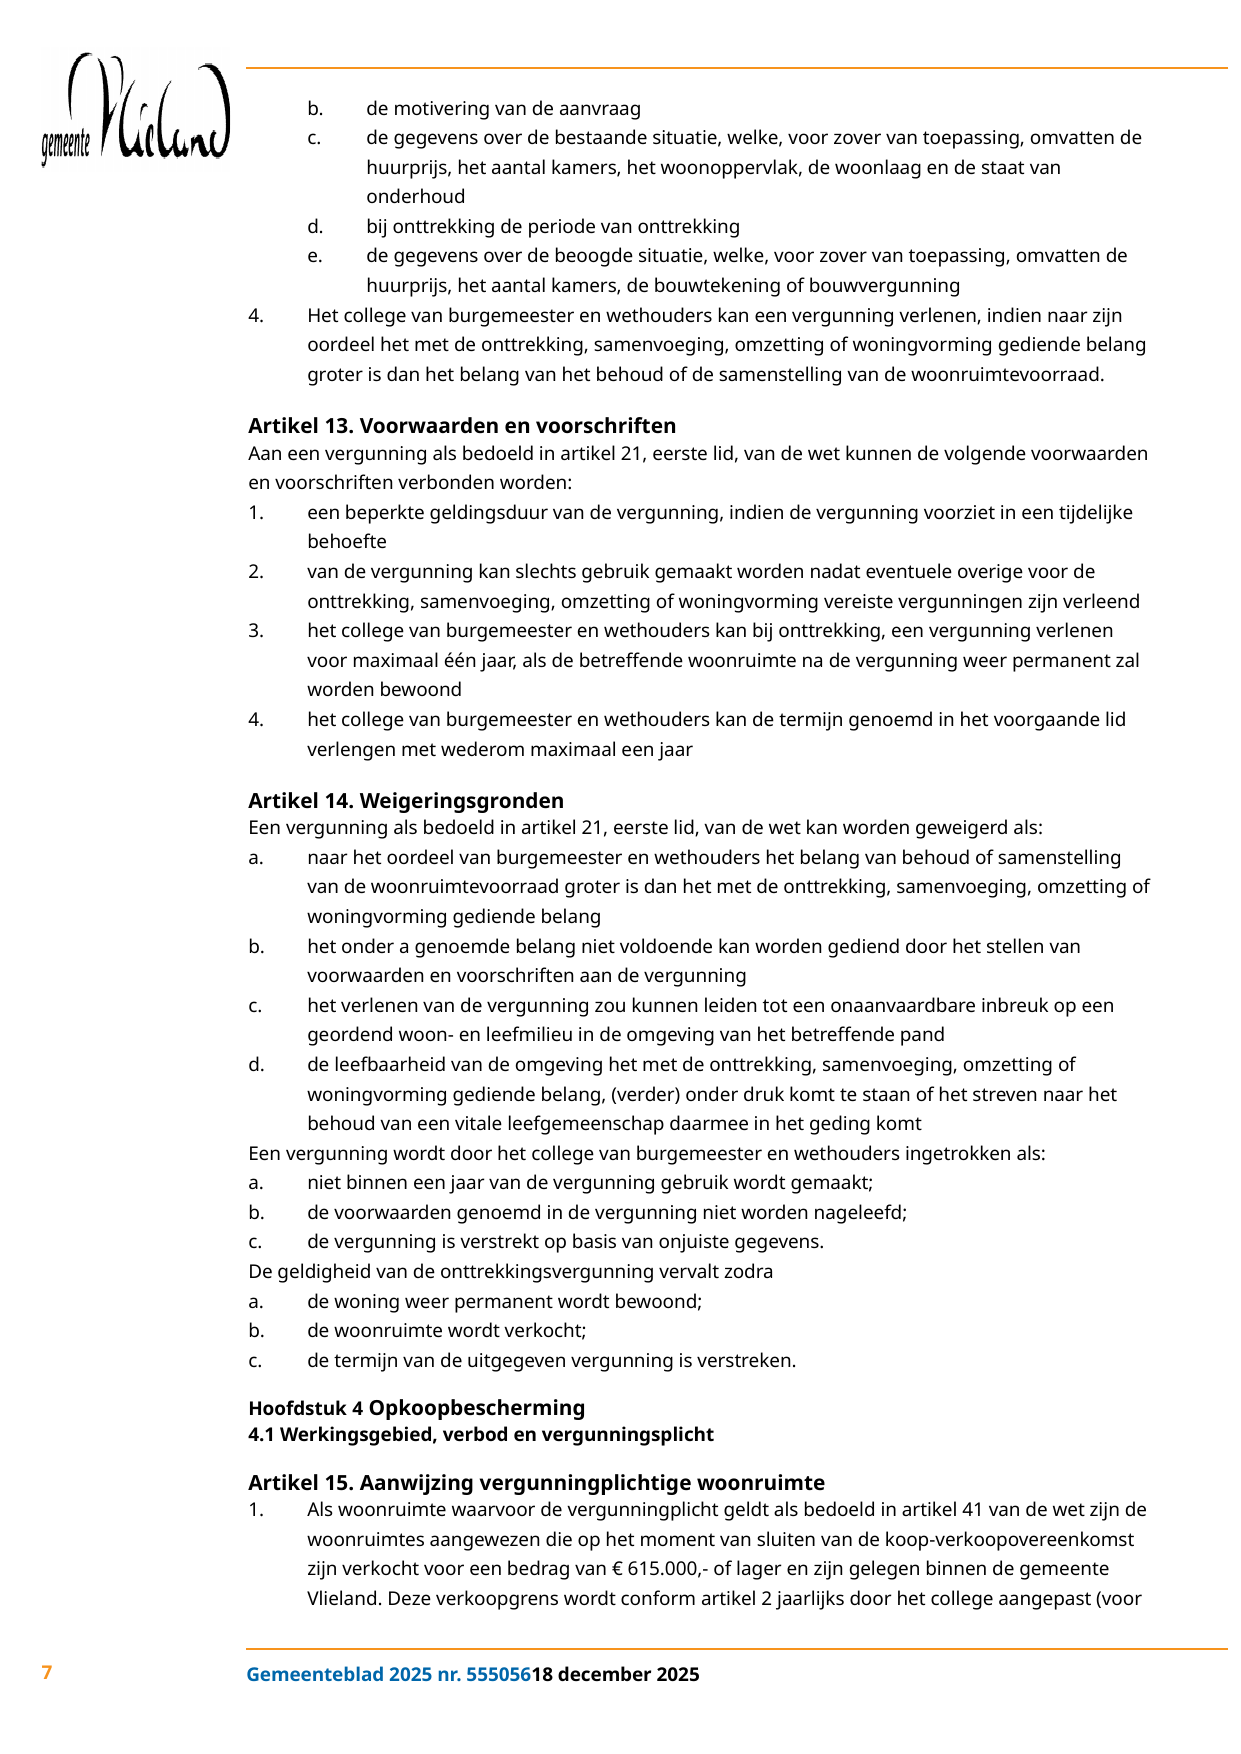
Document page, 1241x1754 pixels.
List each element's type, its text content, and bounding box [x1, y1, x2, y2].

list de termijn van de uitgegeven vergunning is verstreken. [248, 1347, 1152, 1373]
text Hoofdstuk 4 Opkoopbescherming [248, 1393, 1152, 1421]
list naar het oordeel van burgemeester en wethouders het belang van behoud of samenstelling van de woonruimtevoorraad groter is dan het met de onttrekking, samenvoeging, omzetting of woningvorming gediende belang [248, 844, 1152, 929]
text 4.1 Werkingsgebied, verbod en vergunningsplicht [248, 1421, 1152, 1447]
list een beperkte geldingsduur van de vergunning, indien de vergunning voorziet in een tijdelijke behoefte [248, 499, 1152, 554]
list de gegevens over de beoogde situatie, welke, voor zover van toepassing, omvatten de huurprijs, het aantal kamers, de bouwtekening of bouwvergunning [307, 243, 1152, 298]
list het college van burgemeester en wethouders kan bij onttrekking, een vergunning verlenen voor maximaal één jaar, als de betreffende woonruimte na de vergunning weer permanent zal worden bewoond [248, 617, 1152, 702]
list de gegevens over de bestaande situatie, welke, voor zover van toepassing, omvatten de huurprijs, het aantal kamers, het woonoppervlak, de woonlaag en de staat van onderhoud [307, 124, 1152, 209]
list het verlenen van de vergunning zou kunnen leiden tot een onaanvaardbare inbreuk op een geordend woon- en leefmilieu in de omgeving van het betreffende pand [248, 992, 1152, 1047]
list de woonruimte wordt verkocht; [248, 1317, 1152, 1343]
list het college van burgemeester en wethouders kan de termijn genoemd in het voorgaande lid verlengen met wederom maximaal een jaar [248, 706, 1152, 761]
list de voorwaarden genoemd in de vergunning niet worden nageleefd; [248, 1199, 1152, 1225]
list de woning weer permanent wordt bewoond; [248, 1288, 1152, 1314]
text De geldigheid van de onttrekkingsvergunning vervalt zodra [248, 1258, 1152, 1284]
list Het college van burgemeester en wethouders kan een vergunning verlenen, indien naar zijn oordeel het met de onttrekking, samenvoeging, omzetting of woningvorming gediende belang groter is dan het belang van het behoud of de samenstelling van de woonruimtevoorraad. [248, 302, 1152, 387]
text Artikel 14. Weigeringsgronden [248, 786, 1152, 814]
text Een vergunning als bedoeld in artikel 21, eerste lid, van de wet kan worden geweigerd als: [248, 814, 1152, 840]
list niet binnen een jaar van de vergunning gebruik wordt gemaakt; [248, 1169, 1152, 1195]
list bij onttrekking de periode van onttrekking [307, 213, 1152, 239]
picture [41, 47, 231, 172]
list de motivering van de aanvraag [307, 95, 1152, 121]
list de vergunning is verstrekt op basis van onjuiste gegevens. [248, 1229, 1152, 1254]
list het onder a genoemde belang niet voldoende kan worden gediend door het stellen van voorwaarden en voorschriften aan de vergunning [248, 933, 1152, 988]
text Artikel 13. Voorwaarden en voorschriften [248, 411, 1152, 440]
list van de vergunning kan slechts gebruik gemaakt worden nadat eventuele overige voor de onttrekking, samenvoeging, omzetting of woningvorming vereiste vergunningen zijn verleend [248, 558, 1152, 613]
list de leefbaarheid van de omgeving het met de onttrekking, samenvoeging, omzetting of woningvorming gediende belang, (verder) onder druk komt te staan of het streven naar het behoud van een vitale leefgemeenschap daarmee in het geding komt [248, 1051, 1152, 1136]
list Als woonruimte waarvoor de vergunningplicht geldt als bedoeld in artikel 41 van de wet zijn de woonruimtes aangewezen die op het moment van sluiten van de koop-verkoopovereenkomst zijn verkocht voor een bedrag van € 615.000,- of lager en zijn gelegen binnen de gemeente Vlieland. Deze verkoopgrens wordt conform artikel 2 jaarlijks door het college aangepast (voor [248, 1496, 1152, 1611]
text Aan een vergunning als bedoeld in artikel 21, eerste lid, van de wet kunnen de volgende voorwaarden en voorschriften verbonden worden: [248, 440, 1152, 495]
text Een vergunning wordt door het college van burgemeester en wethouders ingetrokken als: [248, 1140, 1152, 1166]
text Artikel 15. Aanwijzing vergunningplichtige woonruimte [248, 1468, 1152, 1496]
